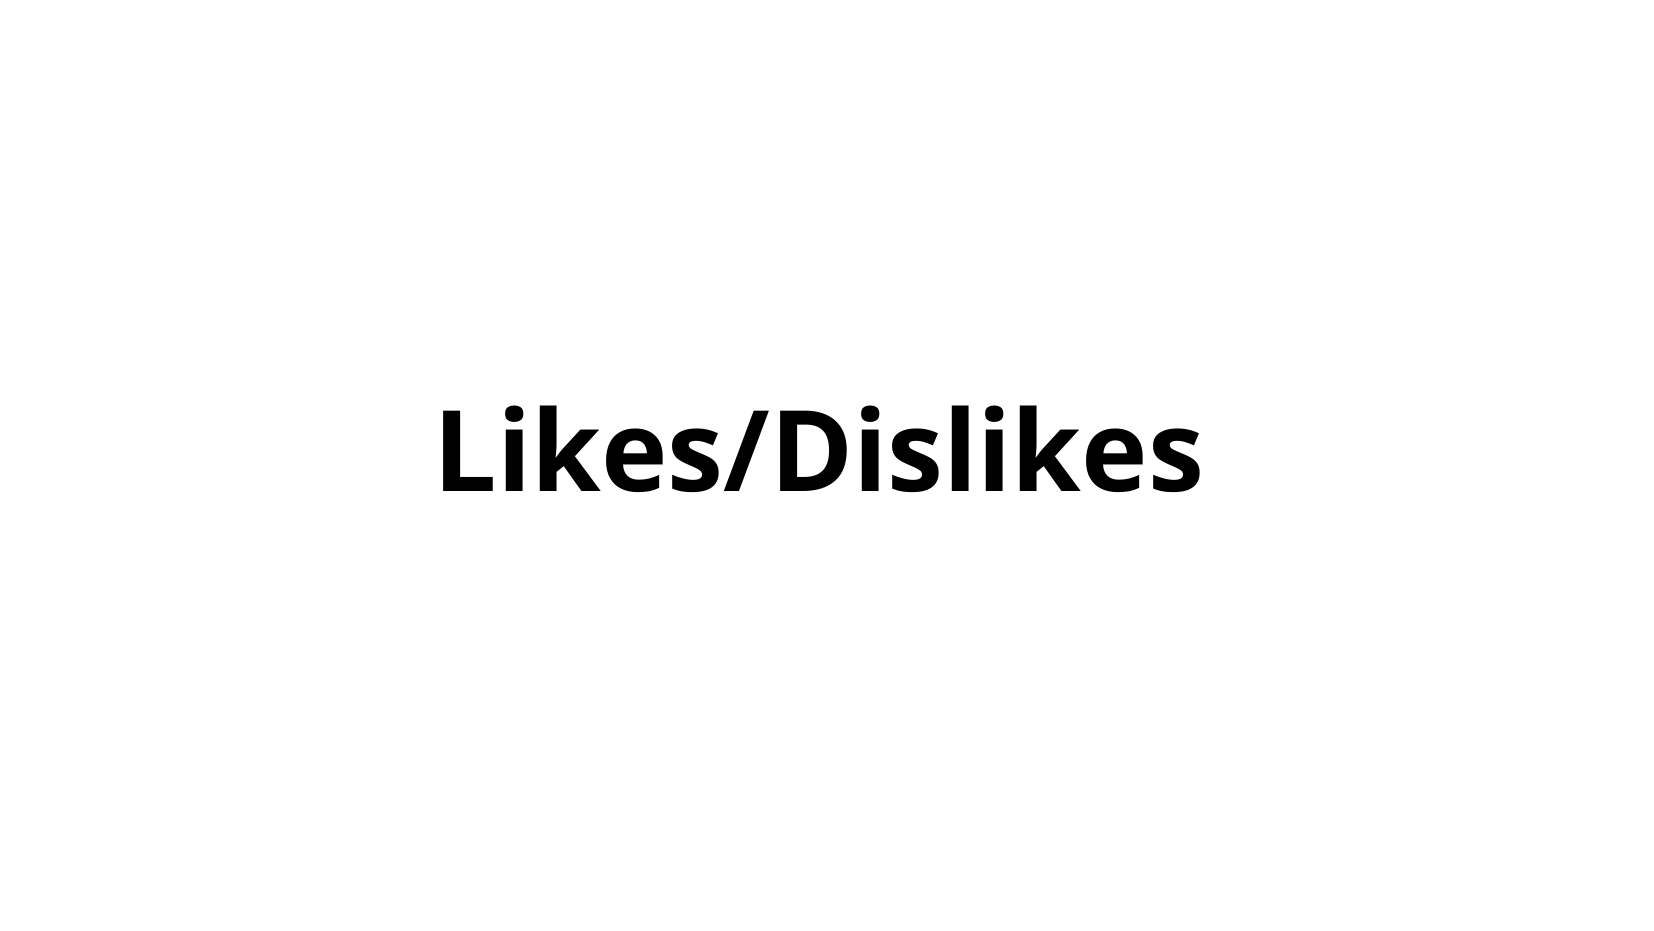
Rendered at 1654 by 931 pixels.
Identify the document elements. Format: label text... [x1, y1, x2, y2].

title Likes/Dislikes [75, 369, 1564, 526]
